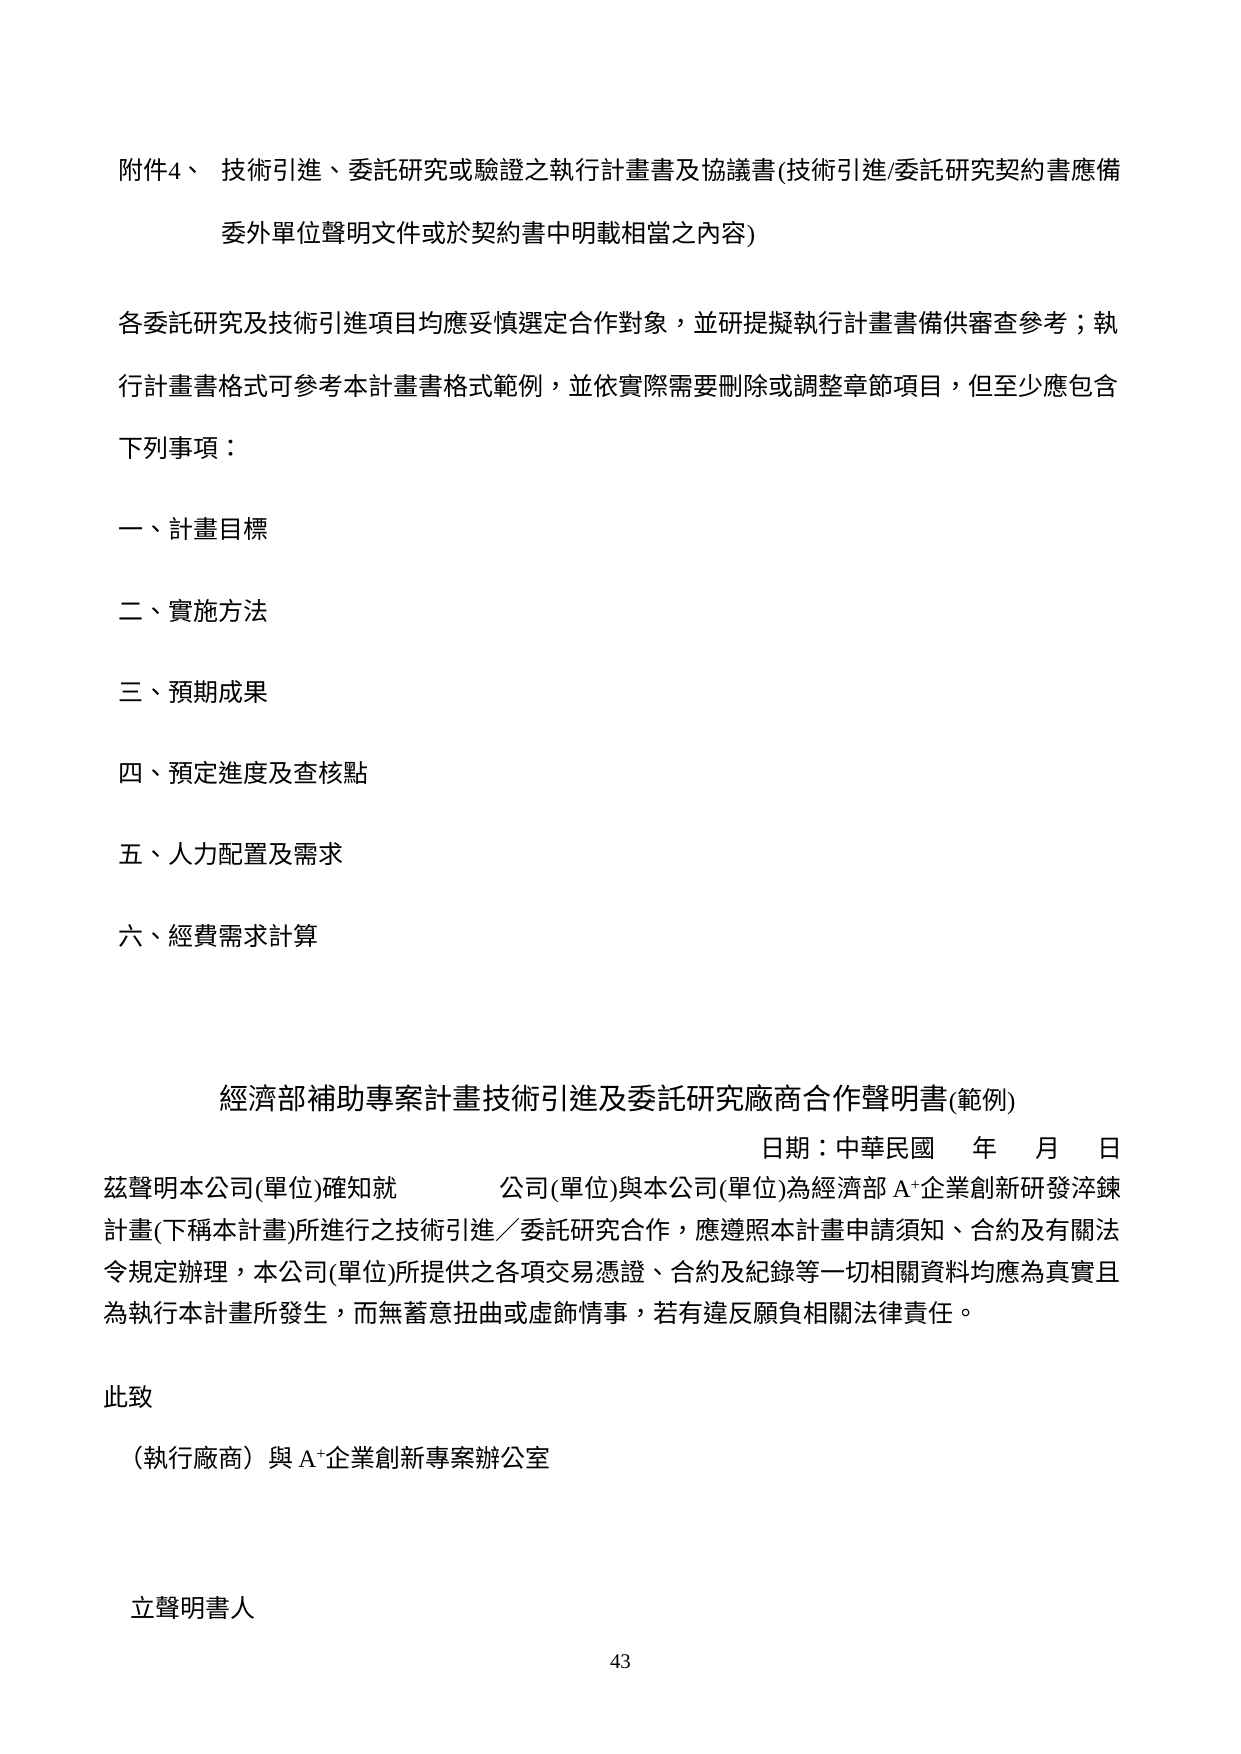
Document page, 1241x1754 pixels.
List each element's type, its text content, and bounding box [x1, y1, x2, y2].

text 五、人力配置及需求 [118, 811, 1122, 874]
text 茲聲明本公司(單位)確知就 公司(單位)與本公司(單位)為經濟部A+企業創新研發淬鍊計畫(下稱本計畫)所進行之技術引進／委託研究合作，應遵照本計畫申請須知、合約及有關法令規定辦理，本公司(單位)所提供之各項交易憑證、合約及紀錄等一切相關資料均應為真實且為執行本計畫所發生，而無蓄意扭曲或虛飾情事，若有違反願負相關法律責任。 [103, 1164, 1122, 1331]
text 四、預定進度及查核點 [118, 730, 1122, 793]
text 經濟部補助專案計畫技術引進及委託研究廠商合作聲明書(範例) [118, 1055, 1122, 1118]
text 三、預期成果 [118, 649, 1122, 711]
text 立聲明書人 [118, 1564, 1122, 1627]
text 此致 [103, 1373, 1122, 1414]
text 二、實施方法 [118, 568, 1122, 630]
text 六、經費需求計算 [118, 893, 1122, 955]
text （執行廠商）與A+企業創新專案辦公室 [118, 1414, 1122, 1477]
text 一、計畫目標 [118, 486, 1122, 549]
text 各委託研究及技術引進項目均應妥慎選定合作對象，並研提擬執行計畫書備供審查參考；執行計畫書格式可參考本計畫書格式範例，並依實際需要刪除或調整章節項目，但至少應包含下列事項： [118, 280, 1122, 468]
list 技術引進、委託研究或驗證之執行計畫書及協議書(技術引進/委託研究契約書應備委外單位聲明文件或於契約書中明載相當之內容) [118, 127, 1122, 252]
text 日期：中華民國 年 月 日 [103, 1127, 1122, 1164]
